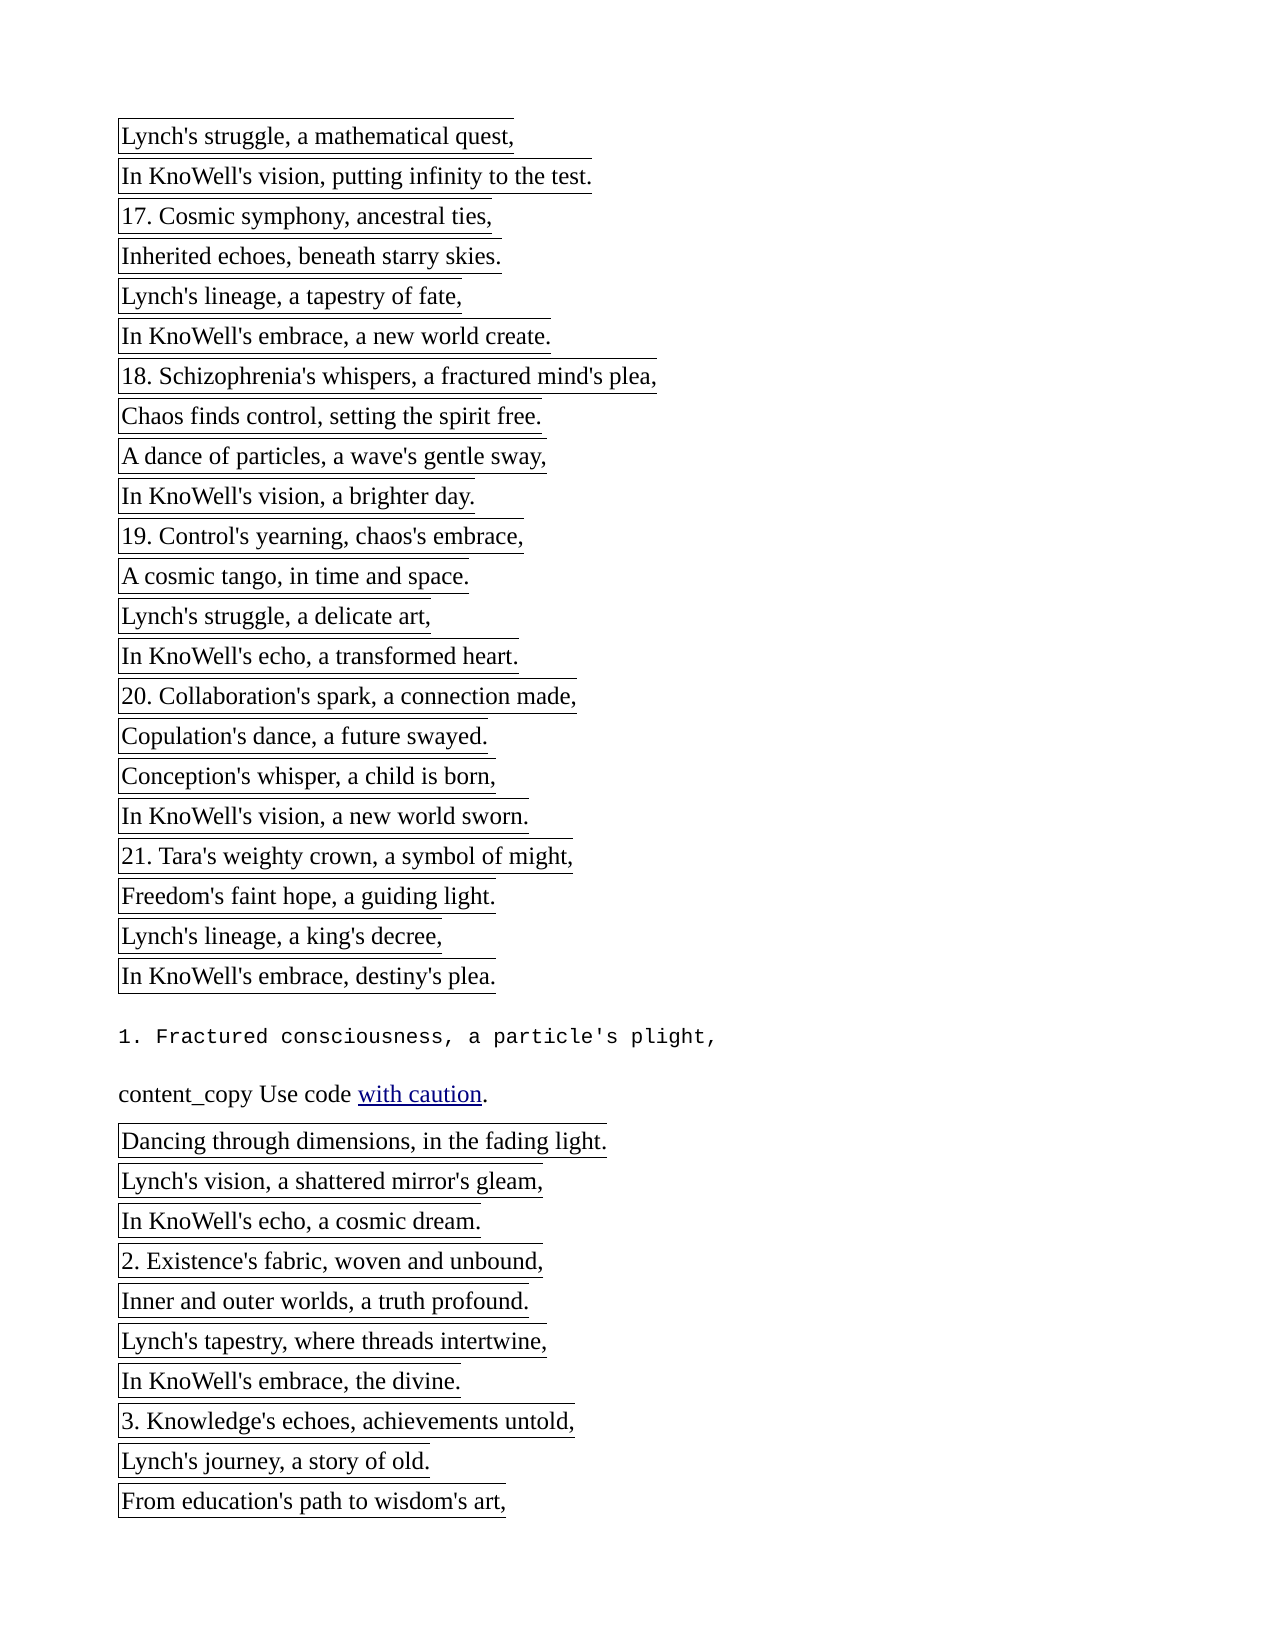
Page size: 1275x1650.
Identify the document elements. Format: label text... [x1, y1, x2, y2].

text Dancing through dimensions, in the fading light. Lynch's vision, a shattered mirror's gleam, In KnoWell's echo, a cosmic dream. 2. Existence's fabric, woven and unbound, Inner and outer worlds, a truth profound. Lynch's tapestry, where threads intertwine, In KnoWell's embrace, the divine. 3. Knowledge's echoes, achievements untold, Lynch's journey, a story of old. From education's path to wisdom's art, [118, 1123, 1157, 1517]
text content_copy Use code with caution. [118, 1079, 1138, 1108]
text 1. Fractured consciousness, a particle's plight, [118, 1026, 1138, 1050]
text Lynch's struggle, a mathematical quest, In KnoWell's vision, putting infinity to the test. 17. Cosmic symphony, ancestral ties, Inherited echoes, beneath starry skies. Lynch's lineage, a tapestry of fate, In KnoWell's embrace, a new world create. 18. Schizophrenia's whispers, a fractured mind's plea, Chaos finds control, setting the spirit free. A dance of particles, a wave's gentle sway, In KnoWell's vision, a brighter day. 19. Control's yearning, chaos's embrace, A cosmic tango, in time and space. Lynch's struggle, a delicate art, In KnoWell's echo, a transformed heart. 20. Collaboration's spark, a connection made, Copulation's dance, a future swayed. Conception's whisper, a child is born, In KnoWell's vision, a new world sworn. 21. Tara's weighty crown, a symbol of might, Freedom's faint hope, a guiding light. Lynch's lineage, a king's decree, In KnoWell's embrace, destiny's plea. [118, 118, 1157, 993]
